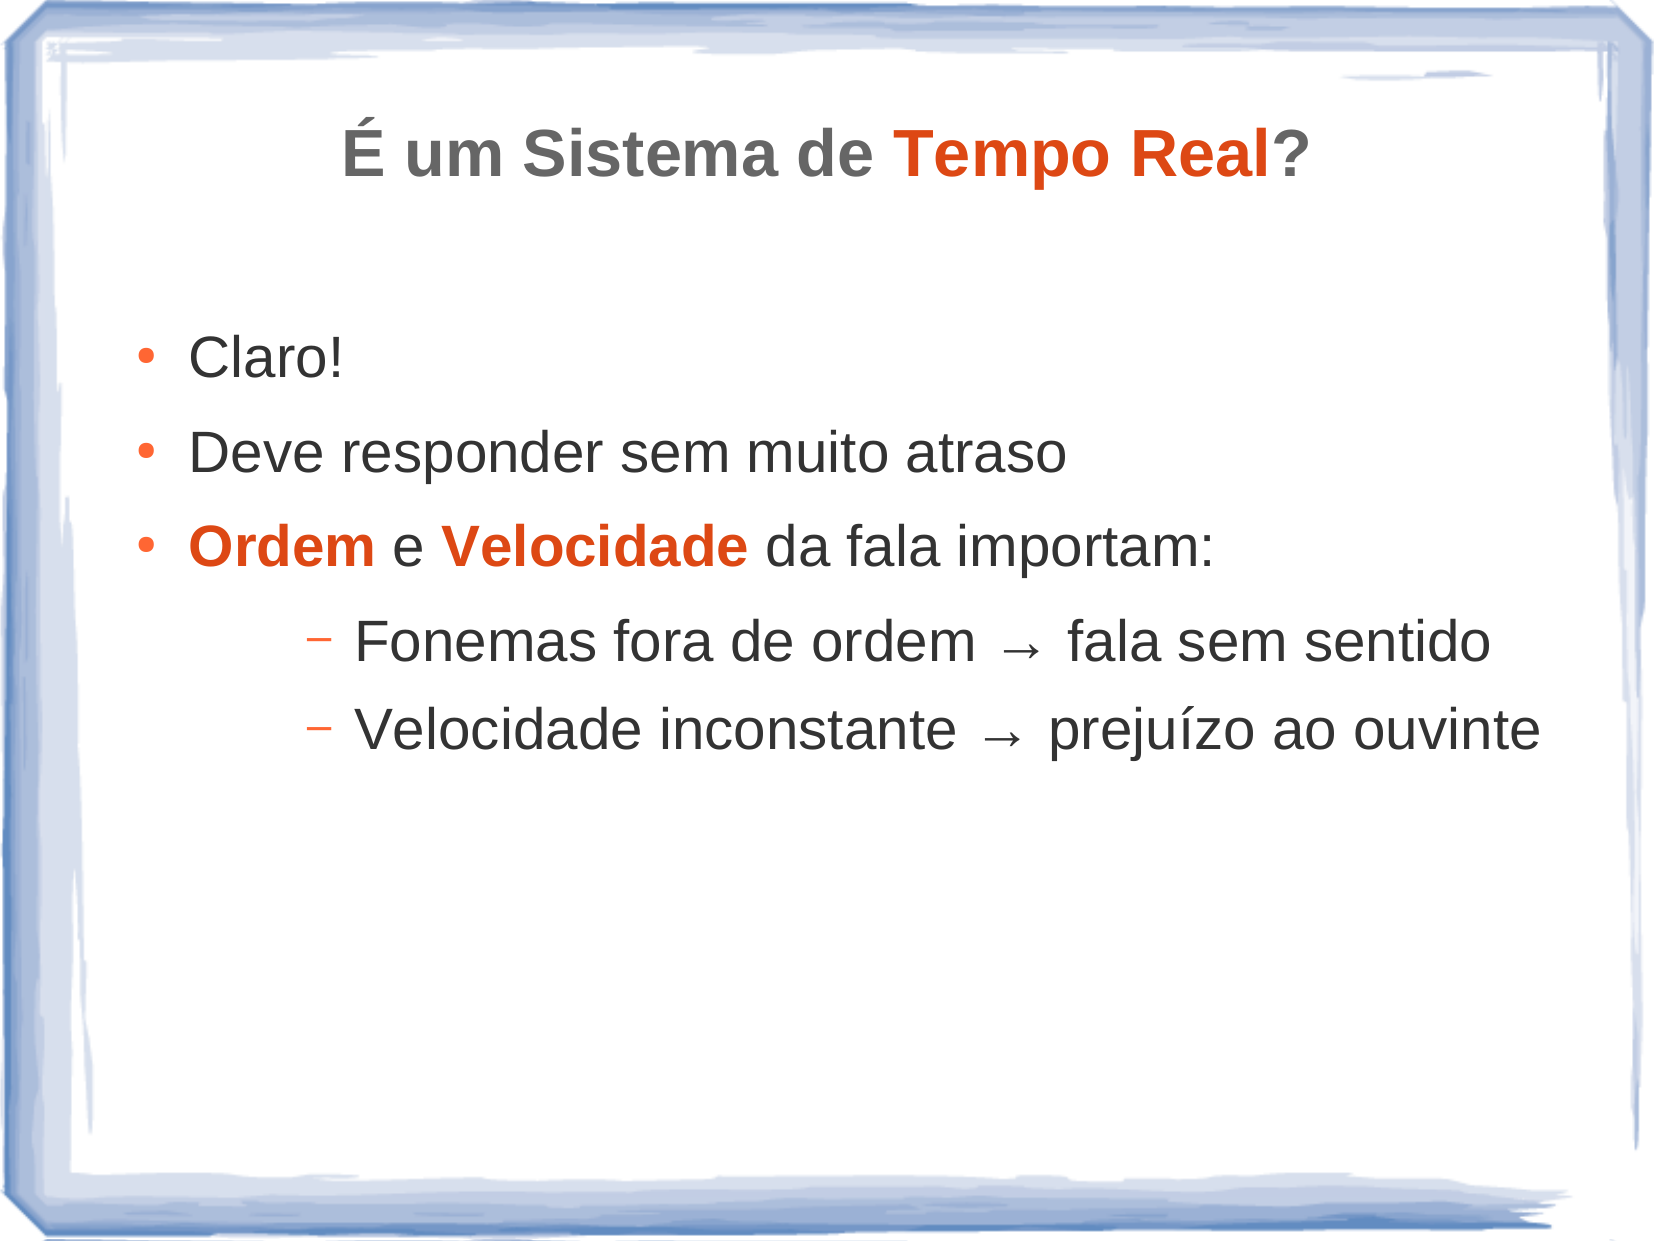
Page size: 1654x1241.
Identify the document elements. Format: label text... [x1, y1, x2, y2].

picture [0, 0, 1654, 1241]
list Claro! Deve responder sem muito atraso Ordem e Velocidade da fala importam: Fonemas fora de ordem → fala sem sentido Velocidade inconstante → prejuízo ao ouvinte [118, 324, 1571, 1045]
title É um Sistema de Tempo Real? [82, 49, 1571, 257]
